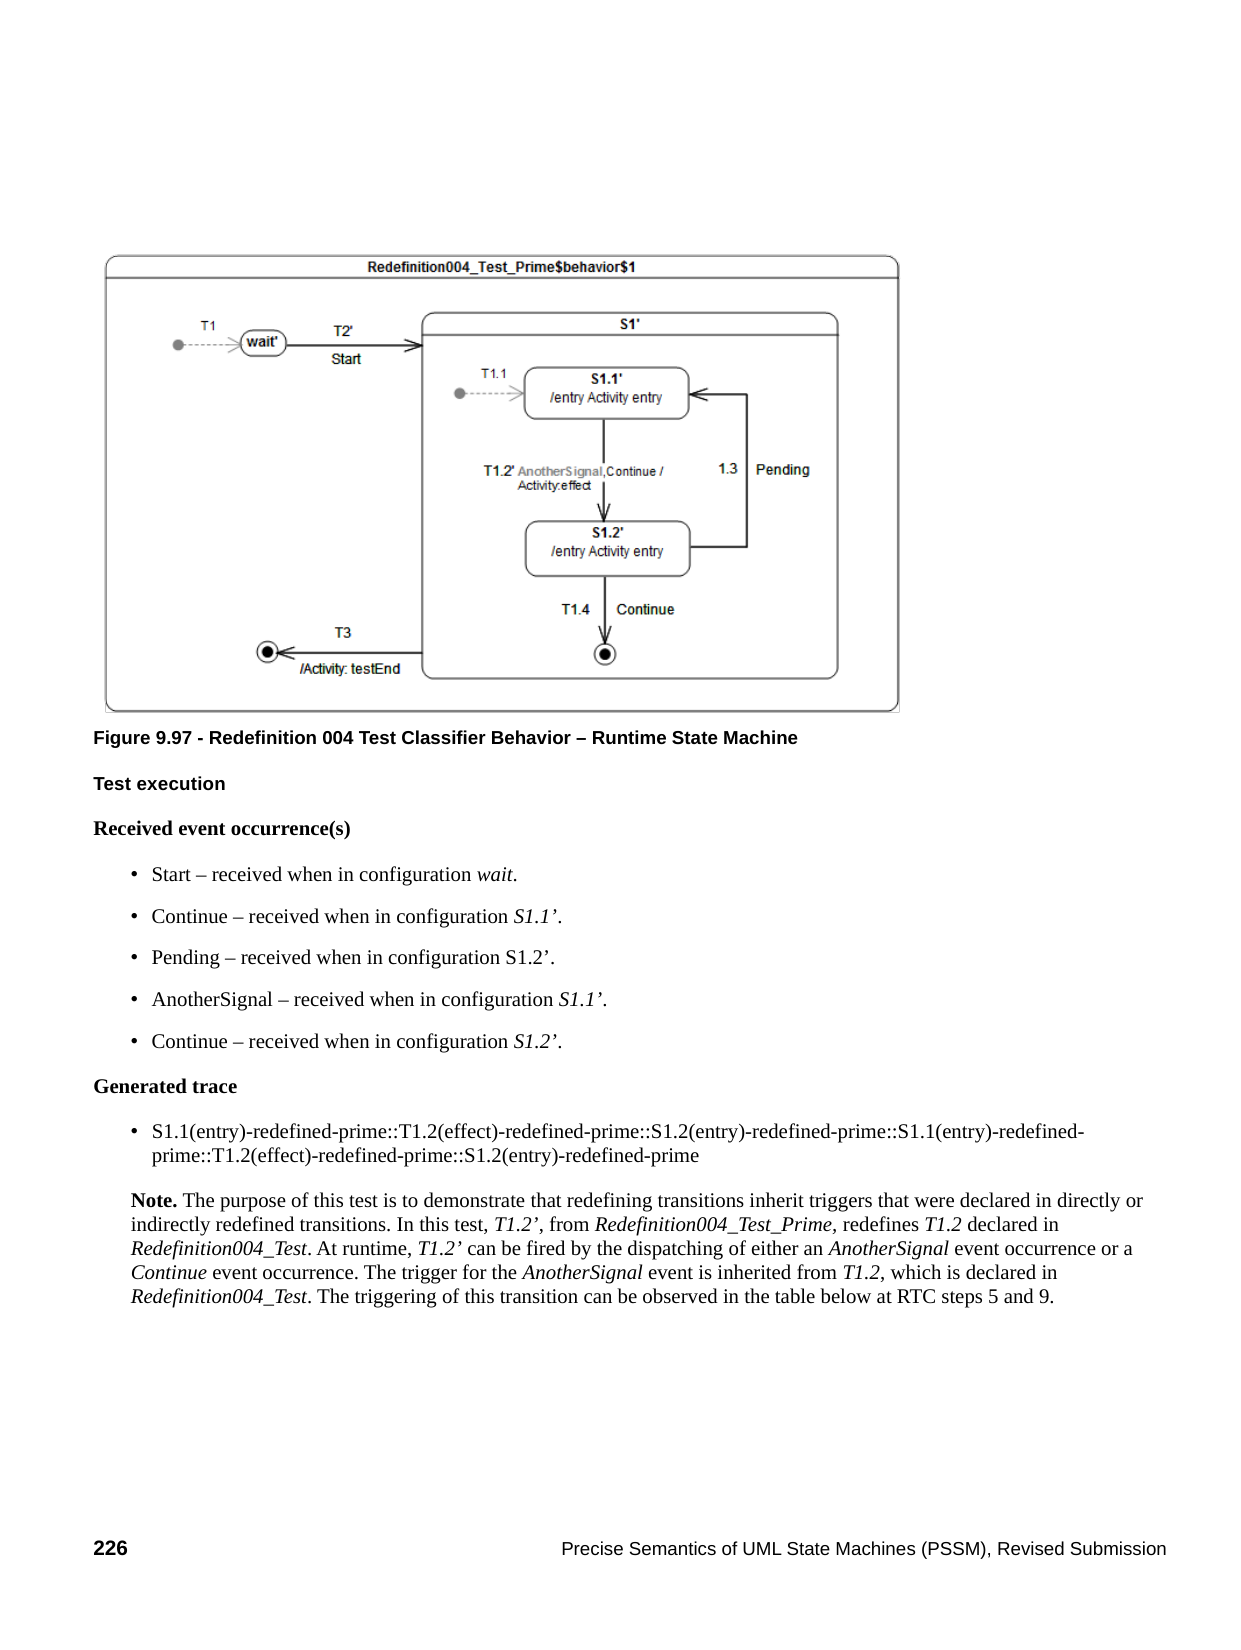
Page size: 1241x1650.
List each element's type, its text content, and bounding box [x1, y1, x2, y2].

list Pending – received when in configuration S1.2’. [131, 944, 1164, 969]
text Note. The purpose of this test is to demonstrate that redefining transitions inherit triggers that were declared in directly or indirectly redefined transitions. In this test, T1.2’, from Redefinition004_Test_Prime, redefines T1.2 declared in Redefinition004_Test. At runtime, T1.2’ can be fired by the dispatching of either an AnotherSignal event occurrence or a Continue event occurrence. The trigger for the AnotherSignal event is inherited from T1.2, which is declared in Redefinition004_Test. The triggering of this transition can be observed in the table below at RTC steps 5 and 9. [131, 1188, 1164, 1308]
list Continue – received when in configuration S1.2’. [131, 1028, 1164, 1053]
text Generated trace [93, 1074, 1164, 1098]
list AnotherSignal – received when in configuration S1.1’. [131, 986, 1164, 1011]
list Continue – received when in configuration S1.1’. [131, 903, 1164, 928]
text Received event occurrence(s) [93, 816, 1164, 840]
list S1.1(entry)-redefined-prime::T1.2(effect)-redefined-prime::S1.2(entry)-redefined-prime::S1.1(entry)-redefined-prime::T1.2(effect)-redefined-prime::S1.2(entry)-redefined-prime [131, 1119, 1164, 1167]
subtitle Test execution [93, 724, 1164, 795]
text Figure 9.97 - Redefinition 004 Test Classifier Behavior – Runtime State Machine [93, 724, 981, 748]
list Start – received when in configuration wait. [131, 861, 1164, 886]
picture [93, 243, 911, 724]
